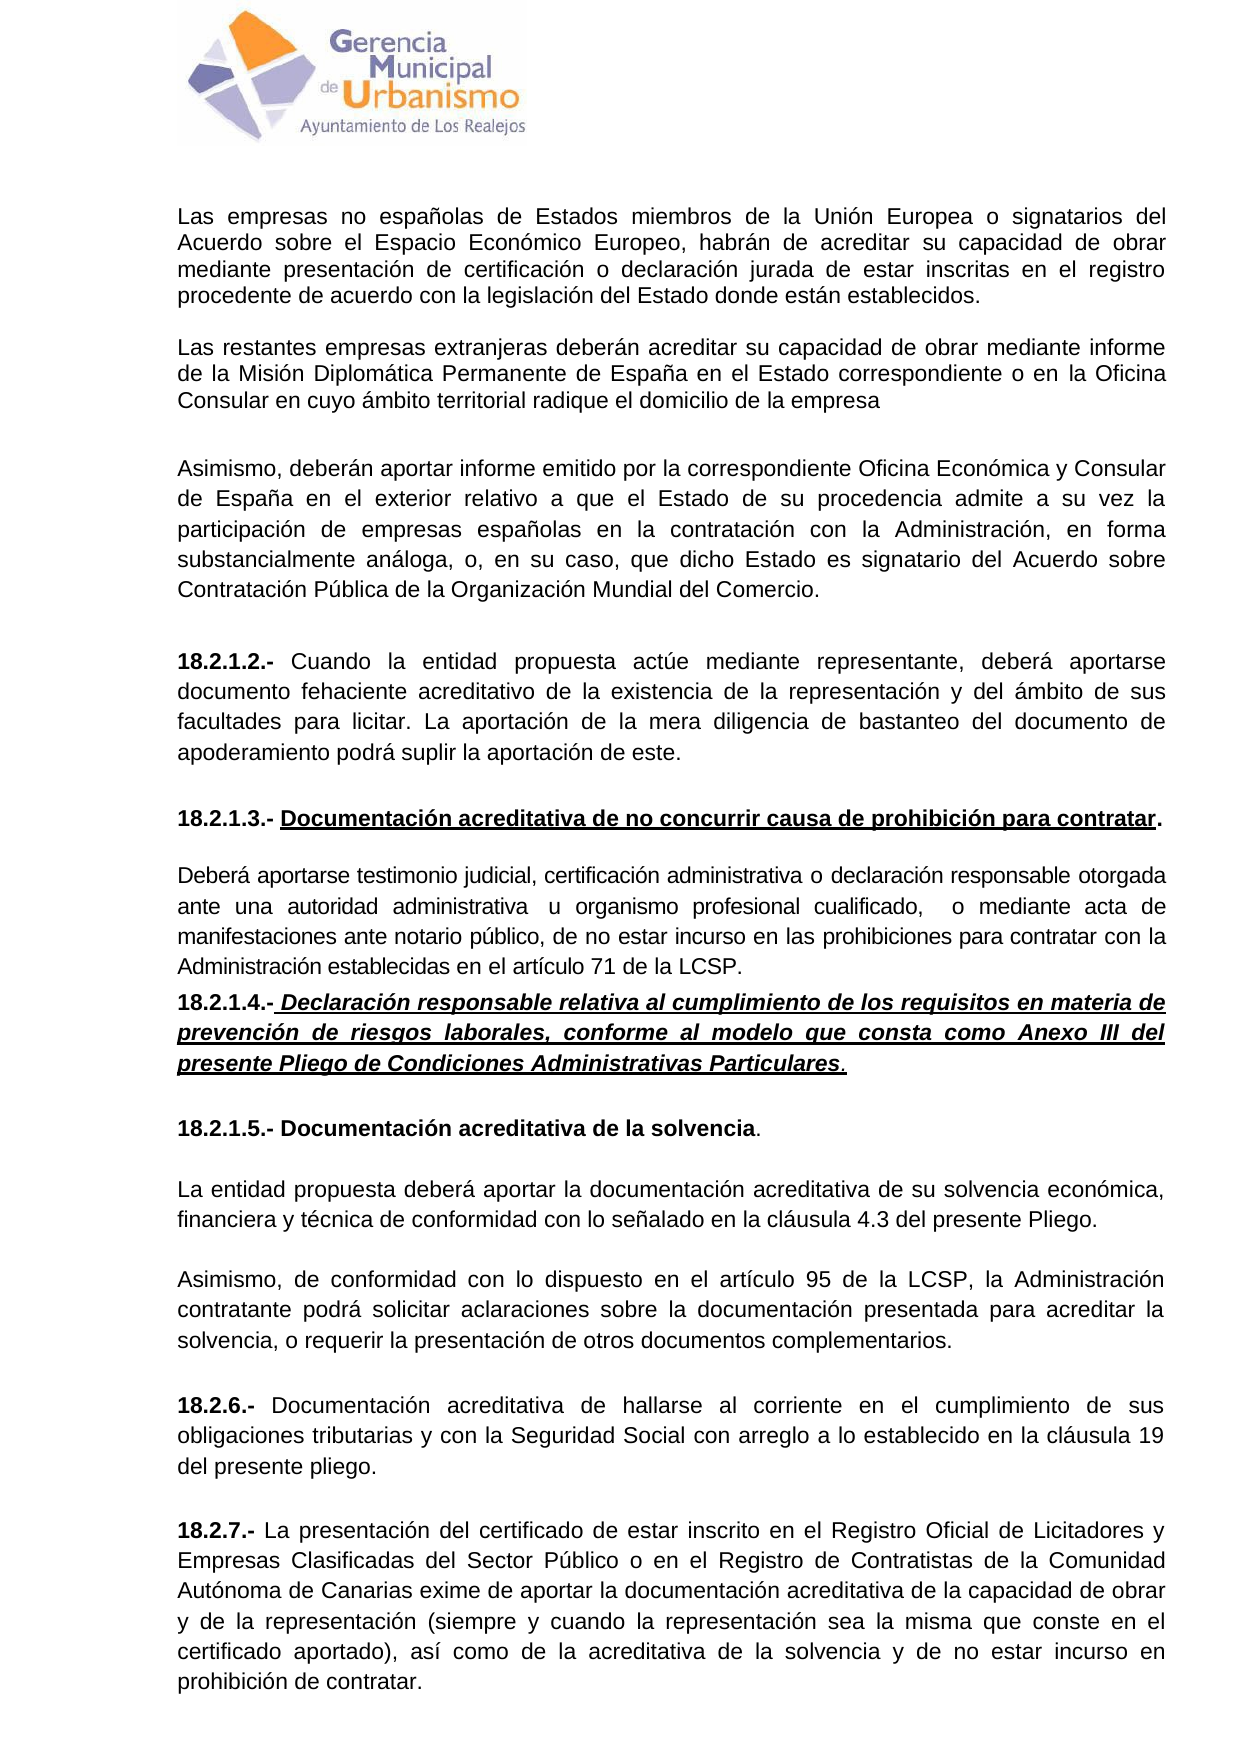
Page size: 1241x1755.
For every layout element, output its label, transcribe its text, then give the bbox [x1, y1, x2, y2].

text 18.2.7.- La presentación del certificado de estar inscrito en el Registro Oficial de Licitadores y Empresas Clasificadas del Sector Público o en el Registro de Contratistas de la Comunidad Autónoma de Canarias exime de aportar la documentación acreditativa de la capacidad de obrar y de la representación (siempre y cuando la representación sea la misma que conste en el certificado aportado), así como de la acreditativa de la solvencia y de no estar incurso en prohibición de contratar. [177, 1517, 1167, 1694]
text 18.2.1.2.- Cuando la entidad propuesta actúe mediante representante, deberá aportarse documento fehaciente acreditativo de la existencia de la representación y del ámbito de sus facultades para licitar. La aportación de la mera diligencia de bastanteo del documento de apoderamiento podrá suplir la aportación de este. [177, 648, 1167, 765]
text Asimismo, de conformidad con lo dispuesto en el artículo 95 de la LCSP, la Administración contratante podrá solicitar aclaraciones sobre la documentación presentada para acreditar la solvencia, o requerir la presentación de otros documentos complementarios. [177, 1266, 1165, 1353]
text 18.2.6.- Documentación acreditativa de hallarse al corriente en el cumplimiento de sus obligaciones tributarias y con la Seguridad Social con arreglo a lo establecido en la cláusula 19 del presente pliego. [177, 1392, 1165, 1479]
text Las restantes empresas extranjeras deberán acreditar su capacidad de obrar mediante informe de la Misión Diplomática Permanente de España en el Estado correspondiente o en la Oficina Consular en cuyo ámbito territorial radique el domicilio de la empresa [177, 334, 1166, 413]
text Asimismo, deberán aportar informe emitido por la correspondiente Oficina Económica y Consular de España en el exterior relativo a que el Estado de su procedencia admite a su vez la participación de empresas españolas en la contratación con la Administración, en forma substancialmente análoga, o, en su caso, que dicho Estado es signatario del Acuerdo sobre Contratación Pública de la Organización Mundial del Comercio. [177, 455, 1166, 602]
text La entidad propuesta deberá aportar la documentación acreditativa de su solvencia económica, financiera y técnica de conformidad con lo señalado en la cláusula 4.3 del presente Pliego. [177, 1176, 1165, 1232]
subtitle 18.2.1.4.- Declaración responsable relativa al cumplimiento de los requisitos en materia de prevención de riesgos laborales, conforme al modelo que consta como Anexo III del presente Pliego de Condiciones Administrativas Particulares. [177, 989, 1166, 1076]
text Las empresas no españolas de Estados miembros de la Unión Europea o signatarios del Acuerdo sobre el Espacio Económico Europeo, habrán de acreditar su capacidad de obrar mediante presentación de certificación o declaración jurada de estar inscritas en el registro procedente de acuerdo con la legislación del Estado donde están establecidos. [177, 203, 1166, 308]
text Deberá aportarse testimonio judicial, certificación administrativa o declaración responsable otorgada ante una autoridad administrativa u organismo profesional cualificado, o mediante acta de manifestaciones ante notario público, de no estar incurso en las prohibiciones para contratar con la Administración establecidas en el artículo 71 de la LCSP. [177, 862, 1167, 979]
subtitle 18.2.1.3.- Documentación acreditativa de no concurrir causa de prohibición para contratar. [177, 804, 1207, 831]
text 18.2.1.5.- Documentación acreditativa de la solvencia. [177, 1115, 1207, 1142]
